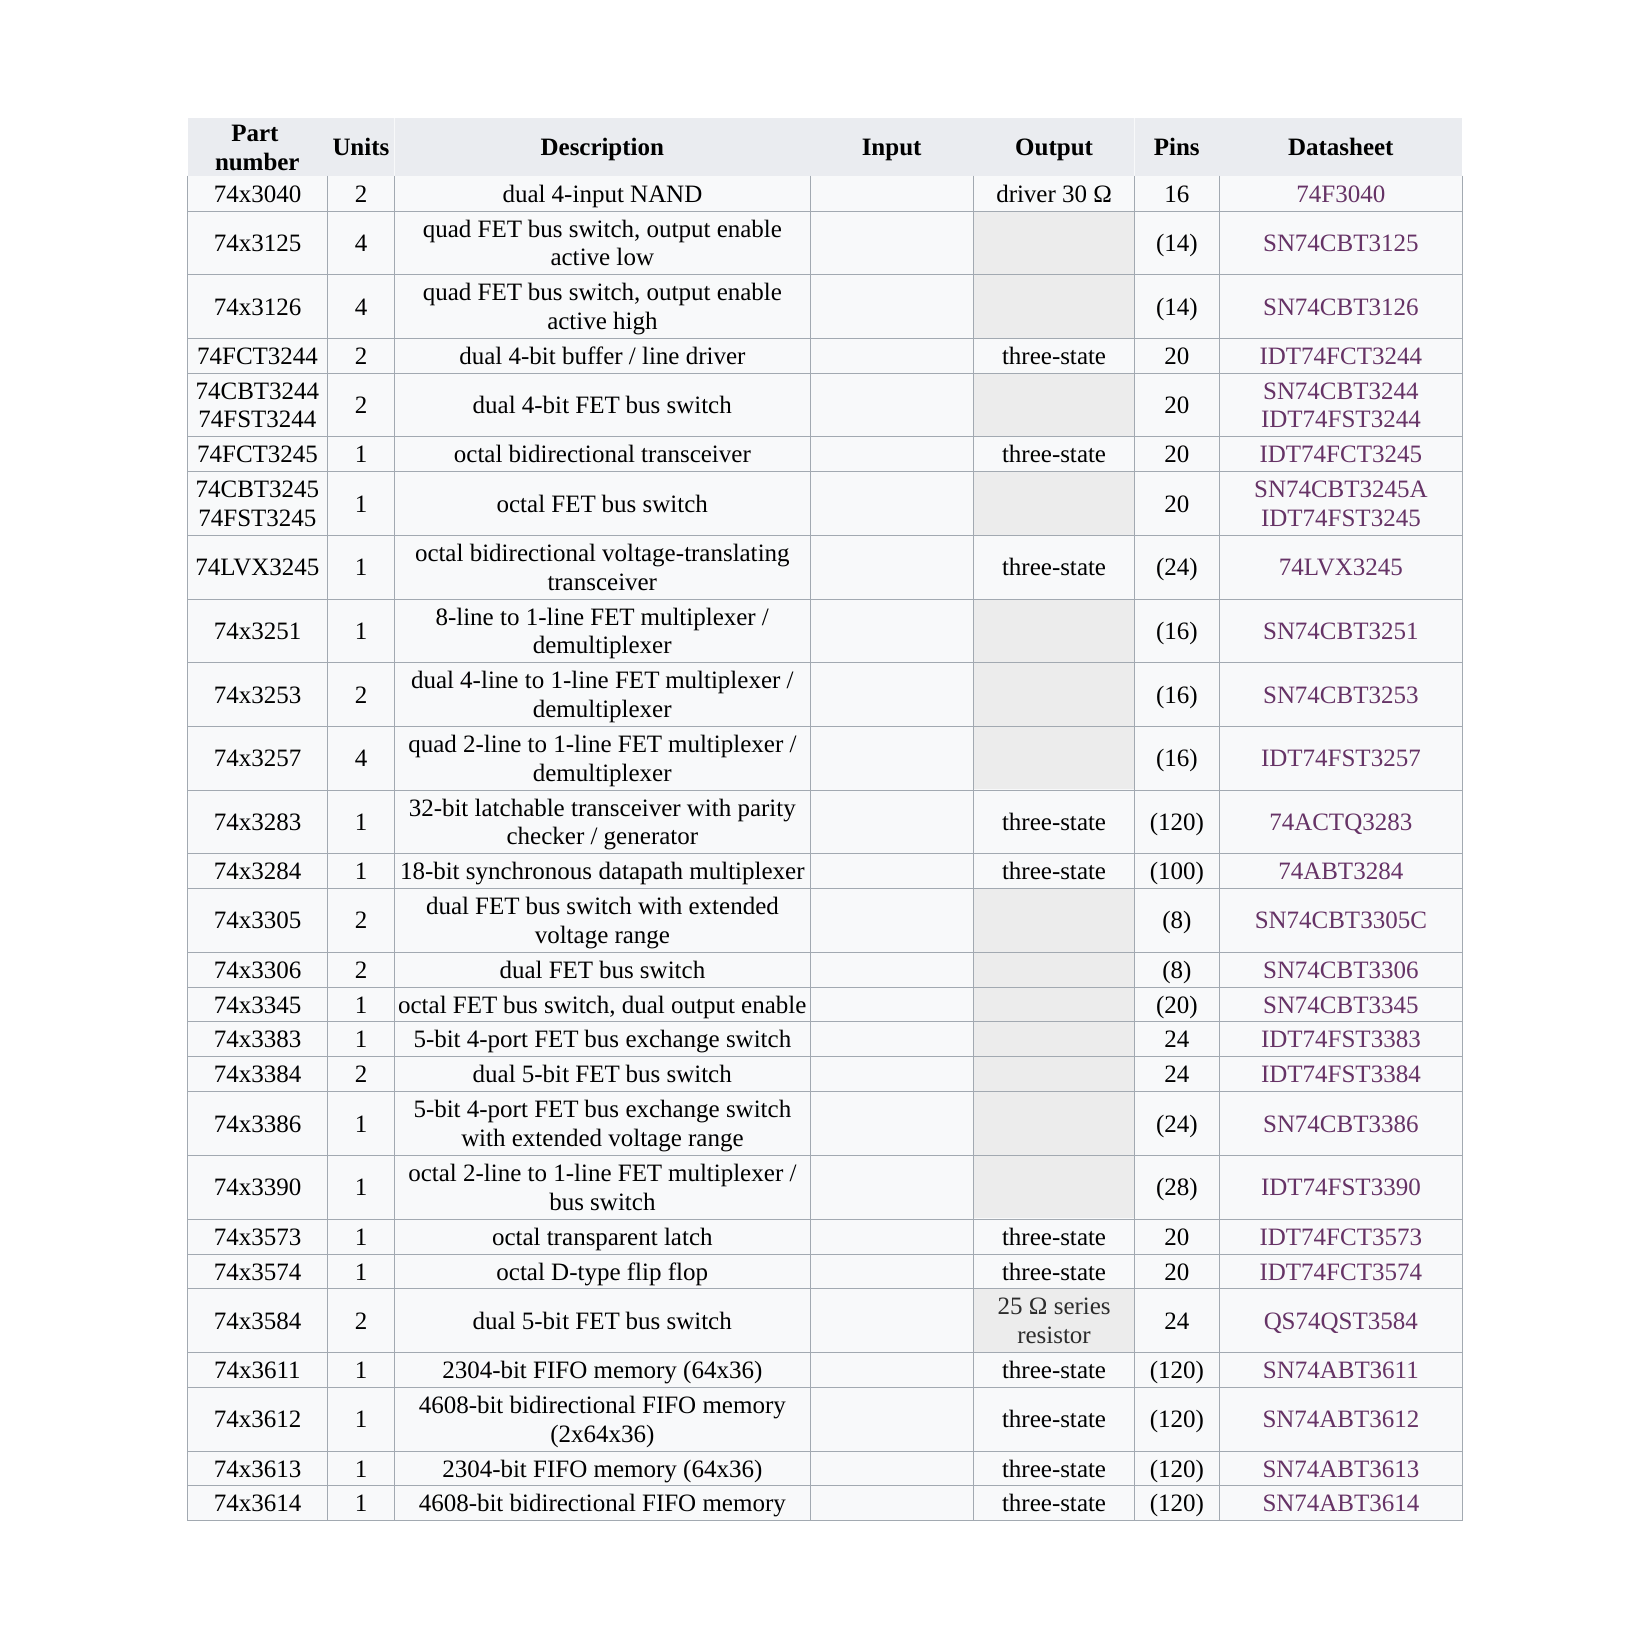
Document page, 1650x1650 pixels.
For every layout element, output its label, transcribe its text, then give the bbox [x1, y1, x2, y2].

table_cell [974, 663, 1134, 726]
table_cell 74x3251 [188, 600, 327, 662]
table_cell 74x3253 [188, 663, 327, 726]
table_cell 24 [1135, 1289, 1219, 1352]
table_cell three-state [974, 1255, 1134, 1288]
table_cell 74x3584 [188, 1289, 327, 1352]
table_cell SN74ABT3612 [1220, 1388, 1462, 1451]
table_cell 1 [328, 1092, 394, 1155]
table_cell [974, 727, 1134, 789]
table_cell 5-bit 4-port FET bus exchange switch with extended voltage range [395, 1092, 810, 1155]
table_cell SN74CBT3386 [1220, 1092, 1462, 1155]
table_cell octal 2-line to 1-line FET multiplexer / bus switch [395, 1156, 810, 1218]
table_cell 20 [1135, 1255, 1219, 1288]
table_cell 1 [328, 1220, 394, 1253]
table_cell [811, 1057, 973, 1091]
table_cell 20 [1135, 1220, 1219, 1253]
table_cell SN74CBT3345 [1220, 988, 1462, 1021]
table_cell QS74QST3584 [1220, 1289, 1462, 1352]
table_cell IDT74FST3384 [1220, 1057, 1462, 1091]
table_cell [811, 600, 973, 662]
table_cell three-state [974, 1388, 1134, 1451]
table_cell octal FET bus switch [395, 472, 810, 535]
table_cell 74x3257 [188, 727, 327, 789]
table_cell [811, 791, 973, 853]
table_cell SN74CBT3305C [1220, 889, 1462, 952]
table_cell SN74CBT3251 [1220, 600, 1462, 662]
table_cell 74x3284 [188, 854, 327, 888]
table_cell octal transparent latch [395, 1220, 810, 1253]
table_cell [811, 953, 973, 987]
table_cell (120) [1135, 1388, 1219, 1451]
table_cell IDT74FCT3245 [1220, 437, 1462, 471]
table_cell [811, 1255, 973, 1288]
table_cell 4 [328, 727, 394, 789]
table_cell [974, 212, 1134, 274]
table_cell octal FET bus switch, dual output enable [395, 988, 810, 1021]
table_cell 4608-bit bidirectional FIFO memory [395, 1486, 810, 1520]
table_cell 2 [328, 889, 394, 952]
table_cell 1 [328, 1022, 394, 1056]
table_header Input [810, 118, 973, 176]
table_cell (8) [1135, 953, 1219, 987]
table_cell 74LVX3245 [188, 536, 327, 598]
table_cell octal bidirectional transceiver [395, 437, 810, 471]
table_cell SN74ABT3611 [1220, 1353, 1462, 1387]
table_cell 74x3305 [188, 889, 327, 952]
table_cell [974, 953, 1134, 987]
table_cell 2 [328, 339, 394, 373]
table_cell [811, 1156, 973, 1218]
table_cell 74x3125 [188, 212, 327, 274]
table_cell 1 [328, 1353, 394, 1387]
table_cell [811, 1486, 973, 1520]
table_cell three-state [974, 1220, 1134, 1253]
table_cell 20 [1135, 339, 1219, 373]
table_cell (100) [1135, 854, 1219, 888]
table_cell [811, 536, 973, 598]
table_cell (16) [1135, 727, 1219, 789]
table_header Part number [188, 118, 327, 176]
table_cell [811, 275, 973, 338]
table_cell octal D-type flip flop [395, 1255, 810, 1288]
table_cell IDT74FST3383 [1220, 1022, 1462, 1056]
table_cell 74CBT3244 74FST3244 [188, 374, 327, 436]
table_cell [974, 1057, 1134, 1091]
table_cell three-state [974, 1452, 1134, 1485]
table_cell (16) [1135, 600, 1219, 662]
table_cell 1 [328, 437, 394, 471]
table_cell (120) [1135, 1452, 1219, 1485]
table_cell SN74CBT3306 [1220, 953, 1462, 987]
table_cell 2 [328, 1289, 394, 1352]
table_cell SN74CBT3245A IDT74FST3245 [1220, 472, 1462, 535]
table_cell 20 [1135, 472, 1219, 535]
table_cell 2304-bit FIFO memory (64x36) [395, 1353, 810, 1387]
table_cell 74x3126 [188, 275, 327, 338]
table_cell IDT74FST3257 [1220, 727, 1462, 789]
table_cell [974, 1022, 1134, 1056]
table_cell 2 [328, 663, 394, 726]
table_cell [811, 1353, 973, 1387]
table_cell 18-bit synchronous datapath multiplexer [395, 854, 810, 888]
table_cell (14) [1135, 275, 1219, 338]
table_cell [811, 212, 973, 274]
table_cell 2304-bit FIFO memory (64x36) [395, 1452, 810, 1485]
table_cell (28) [1135, 1156, 1219, 1218]
table_cell [811, 1220, 973, 1253]
table_cell dual 4-bit buffer / line driver [395, 339, 810, 373]
table_cell [811, 988, 973, 1021]
table_cell quad FET bus switch, output enable active low [395, 212, 810, 274]
table_cell [974, 275, 1134, 338]
table_cell 74x3573 [188, 1220, 327, 1253]
table_cell 74x3390 [188, 1156, 327, 1218]
table_cell [974, 1092, 1134, 1155]
table_cell 24 [1135, 1022, 1219, 1056]
table_cell 1 [328, 536, 394, 598]
table_cell 1 [328, 1255, 394, 1288]
table_cell [974, 472, 1134, 535]
table_cell 74x3040 [188, 176, 327, 211]
table_cell three-state [974, 1486, 1134, 1520]
table_cell driver 30 Ω [974, 176, 1134, 211]
table_cell 16 [1135, 176, 1219, 211]
table_cell 4608-bit bidirectional FIFO memory (2x64x36) [395, 1388, 810, 1451]
table_cell 1 [328, 1486, 394, 1520]
table_cell quad 2-line to 1-line FET multiplexer / demultiplexer [395, 727, 810, 789]
table_cell octal bidirectional voltage-translating transceiver [395, 536, 810, 598]
table_cell 1 [328, 1156, 394, 1218]
table_cell 25 Ω series resistor [974, 1289, 1134, 1352]
table_cell dual 5-bit FET bus switch [395, 1289, 810, 1352]
table_cell [811, 437, 973, 471]
table_cell SN74ABT3613 [1220, 1452, 1462, 1485]
table_cell [811, 663, 973, 726]
table_cell [974, 1156, 1134, 1218]
table_cell SN74CBT3253 [1220, 663, 1462, 726]
table_cell [974, 600, 1134, 662]
table_cell 24 [1135, 1057, 1219, 1091]
table_cell dual 5-bit FET bus switch [395, 1057, 810, 1091]
table_cell [974, 988, 1134, 1021]
table_cell 74CBT3245 74FST3245 [188, 472, 327, 535]
table_cell (24) [1135, 1092, 1219, 1155]
table_cell 1 [328, 1452, 394, 1485]
table_cell SN74CBT3126 [1220, 275, 1462, 338]
table_cell dual FET bus switch [395, 953, 810, 987]
table_cell three-state [974, 854, 1134, 888]
table_cell 20 [1135, 374, 1219, 436]
table_cell three-state [974, 1353, 1134, 1387]
table_cell 1 [328, 472, 394, 535]
table_cell 74x3345 [188, 988, 327, 1021]
table_cell (120) [1135, 1486, 1219, 1520]
table_cell [811, 374, 973, 436]
table_header Pins [1135, 118, 1219, 176]
table_cell 74x3613 [188, 1452, 327, 1485]
table_cell [811, 339, 973, 373]
table_cell [811, 889, 973, 952]
table_cell (120) [1135, 1353, 1219, 1387]
table_cell 74F3040 [1220, 176, 1462, 211]
table_cell 1 [328, 854, 394, 888]
table_cell SN74CBT3244 IDT74FST3244 [1220, 374, 1462, 436]
table_cell 74x3614 [188, 1486, 327, 1520]
table_cell 74x3383 [188, 1022, 327, 1056]
table_cell [811, 1022, 973, 1056]
table_cell 74x3283 [188, 791, 327, 853]
table_cell 1 [328, 600, 394, 662]
table_cell (120) [1135, 791, 1219, 853]
table_cell [974, 374, 1134, 436]
table_cell 74FCT3245 [188, 437, 327, 471]
table_cell quad FET bus switch, output enable active high [395, 275, 810, 338]
table_header Output [973, 118, 1134, 176]
table_cell 20 [1135, 437, 1219, 471]
table_cell (16) [1135, 663, 1219, 726]
table_cell [811, 176, 973, 211]
table_cell 1 [328, 791, 394, 853]
table_cell three-state [974, 791, 1134, 853]
table_cell three-state [974, 437, 1134, 471]
table_header Datasheet [1219, 118, 1462, 176]
table_cell IDT74FCT3574 [1220, 1255, 1462, 1288]
table_cell 74x3306 [188, 953, 327, 987]
table_cell 2 [328, 1057, 394, 1091]
table_cell [811, 727, 973, 789]
table_cell [811, 1289, 973, 1352]
table_cell 8-line to 1-line FET multiplexer / demultiplexer [395, 600, 810, 662]
table_cell dual 4-line to 1-line FET multiplexer / demultiplexer [395, 663, 810, 726]
table_cell dual 4-input NAND [395, 176, 810, 211]
table_header Description [395, 118, 810, 176]
table_cell 1 [328, 988, 394, 1021]
table_cell IDT74FCT3573 [1220, 1220, 1462, 1253]
table_cell 1 [328, 1388, 394, 1451]
table_cell 5-bit 4-port FET bus exchange switch [395, 1022, 810, 1056]
table_cell 2 [328, 374, 394, 436]
table_cell three-state [974, 536, 1134, 598]
table_cell SN74ABT3614 [1220, 1486, 1462, 1520]
table_cell SN74CBT3125 [1220, 212, 1462, 274]
table_cell 74LVX3245 [1220, 536, 1462, 598]
table_cell 74FCT3244 [188, 339, 327, 373]
table_header Units [327, 118, 394, 176]
table_cell dual 4-bit FET bus switch [395, 374, 810, 436]
table_cell 74x3612 [188, 1388, 327, 1451]
table_cell [811, 1092, 973, 1155]
table_cell (24) [1135, 536, 1219, 598]
table_cell 74x3611 [188, 1353, 327, 1387]
table_cell 74x3386 [188, 1092, 327, 1155]
table_cell 74x3574 [188, 1255, 327, 1288]
table_cell (20) [1135, 988, 1219, 1021]
table_cell [974, 889, 1134, 952]
table_cell IDT74FCT3244 [1220, 339, 1462, 373]
table_cell 74ACTQ3283 [1220, 791, 1462, 853]
table_cell 2 [328, 176, 394, 211]
table_cell 4 [328, 275, 394, 338]
table_cell [811, 472, 973, 535]
table_cell 74x3384 [188, 1057, 327, 1091]
table_cell 2 [328, 953, 394, 987]
table_cell 74ABT3284 [1220, 854, 1462, 888]
table_cell (14) [1135, 212, 1219, 274]
table_cell (8) [1135, 889, 1219, 952]
table_cell [811, 1388, 973, 1451]
table_cell [811, 1452, 973, 1485]
table_cell [811, 854, 973, 888]
table_cell IDT74FST3390 [1220, 1156, 1462, 1218]
table_cell 4 [328, 212, 394, 274]
table_cell dual FET bus switch with extended voltage range [395, 889, 810, 952]
table_cell three-state [974, 339, 1134, 373]
table_cell 32-bit latchable transceiver with parity checker / generator [395, 791, 810, 853]
